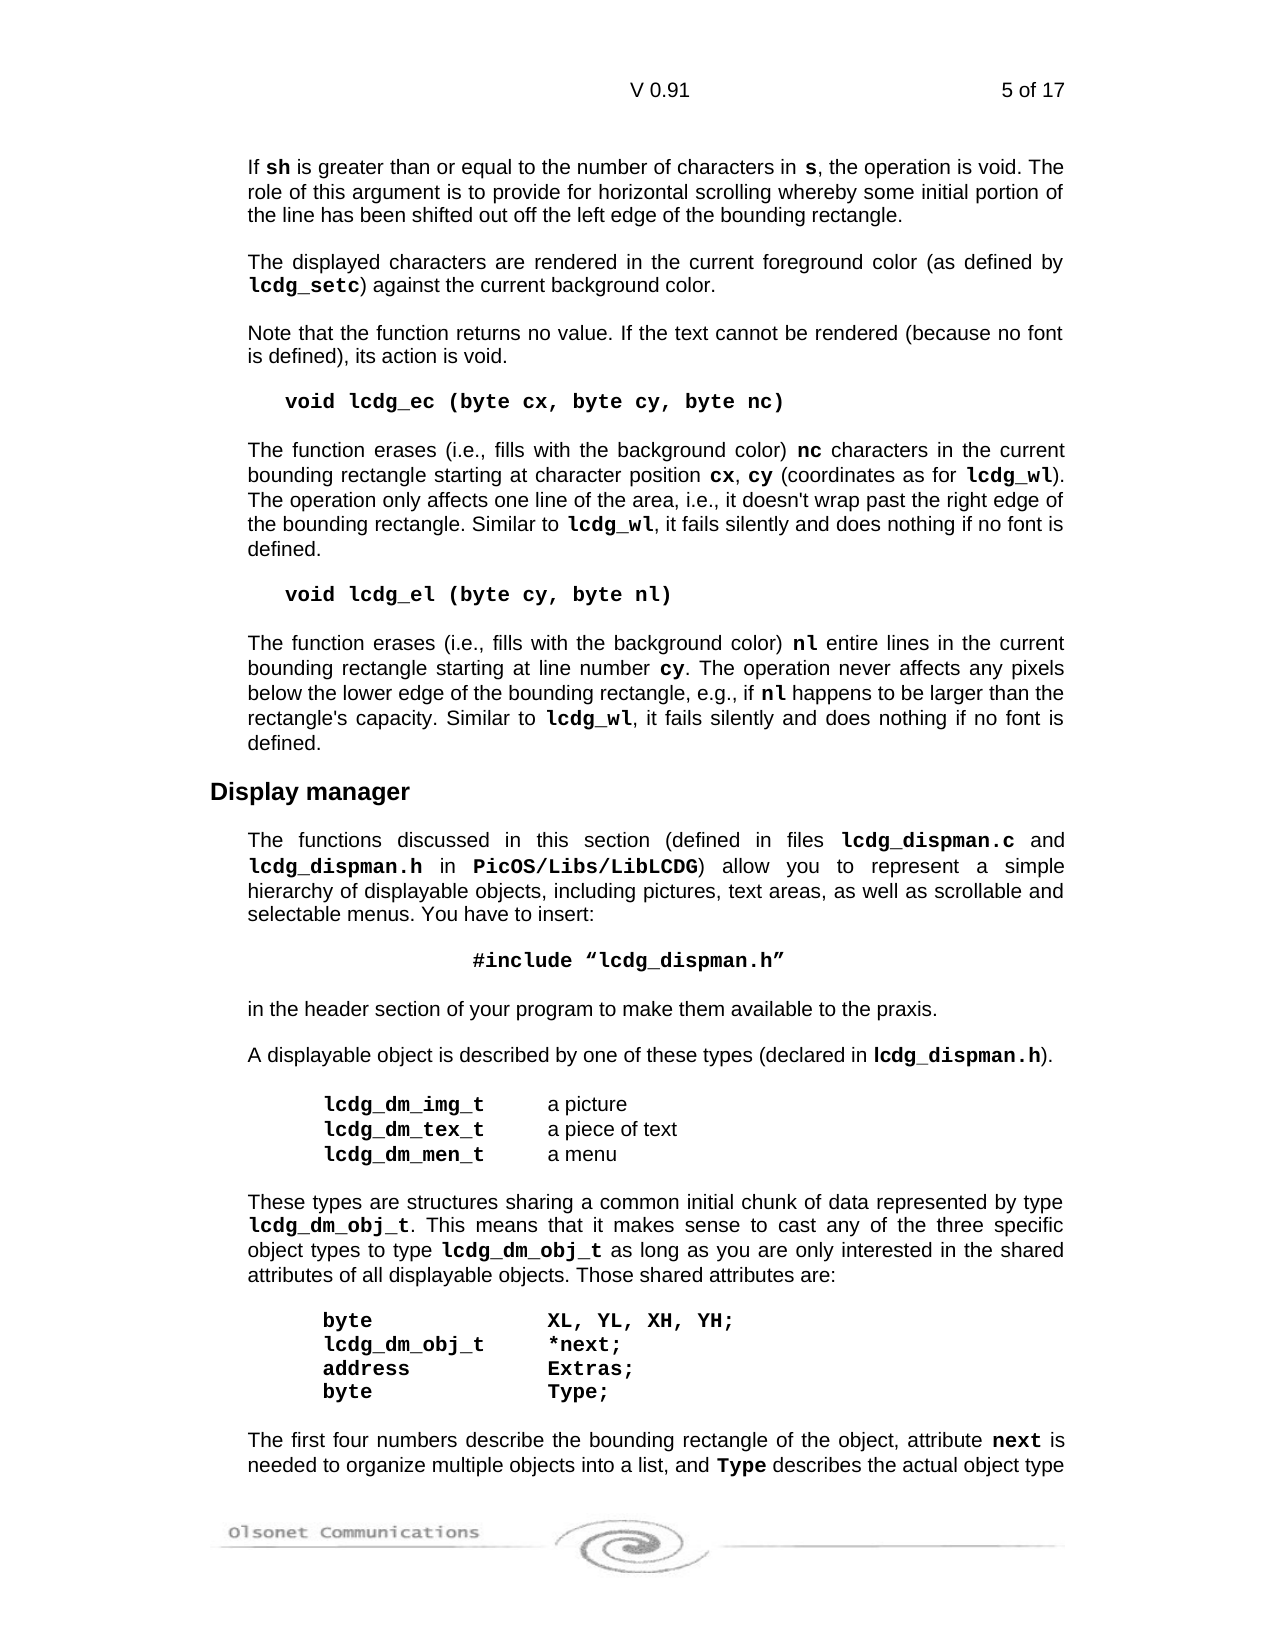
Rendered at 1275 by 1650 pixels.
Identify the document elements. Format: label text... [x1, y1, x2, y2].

text The function erases (i.e., fills with the background color) nl entire lines in the current bounding rectangle starting at line number cy. The operation never affects any pixels below the lower edge of the bounding rectangle, e.g., if nl happens to be larger than the rectangle's capacity. Similar to lcdg_wl, it fails silently and does nothing if no font is defined. [247, 631, 1065, 755]
text If sh is greater than or equal to the number of characters in s, the operation is void. The role of this argument is to provide for horizontal scrolling whereby some initial portion of the line has been shifted out off the left edge of the bounding rectangle. [247, 155, 1065, 227]
text lcdg_dm_men_t a menu [247, 1142, 1065, 1167]
text byte XL, YL, XH, YH; [247, 1311, 1065, 1334]
text These types are structures sharing a common initial chunk of data represented by type lcdg_dm_obj_t. This means that it makes sense to cast any of the three specific object types to type lcdg_dm_obj_t as long as you are only interested in the shared attributes of all displayable objects. Those shared attributes are: [247, 1191, 1065, 1287]
text in the header section of your program to make them available to the praxis. [247, 997, 1065, 1021]
text lcdg_dm_obj_t *next; [247, 1334, 1065, 1358]
text lcdg_dm_img_t a picture [247, 1092, 1065, 1117]
text A displayable object is described by one of these types (declared in lcdg_dispman.h). [247, 1044, 1065, 1069]
text address Extras; [247, 1358, 1065, 1381]
text The displayed characters are rendered in the current foreground color (as defined by lcdg_setc) against the current background color. [247, 250, 1065, 298]
text lcdg_dm_tex_t a piece of text [247, 1117, 1065, 1142]
text #include “lcdg_dispman.h” [247, 949, 1065, 974]
list void lcdg_ec (byte cx, byte cy, byte nc) [247, 391, 1065, 415]
text Note that the function returns no value. If the text cannot be rendered (because no font is defined), its action is void. [247, 322, 1065, 368]
list void lcdg_el (byte cy, byte nl) [247, 584, 1065, 607]
text The first four numbers describe the bounding rectangle of the object, attribute next is needed to organize multiple objects into a list, and Type describes the actual object type [247, 1428, 1065, 1478]
text The function erases (i.e., fills with the background color) nc characters in the current bounding rectangle starting at character position cx, cy (coordinates as for lcdg_wl). The operation only affects one line of the area, i.e., it doesn't wrap past the right edge of the bounding rectangle. Similar to lcdg_wl, it fails silently and does nothing if no font is defined. [247, 439, 1065, 561]
text The functions discussed in this section (defined in files lcdg_dispman.c and lcdg_dispman.h in PicOS/Libs/LibLCDG) allow you to represent a simple hierarchy of displayable objects, including pictures, text areas, as well as scrollable and selectable menus. You have to insert: [247, 829, 1065, 926]
text byte Type; [247, 1381, 1065, 1405]
picture [210, 1504, 1065, 1596]
subtitle Display manager [210, 778, 1065, 806]
